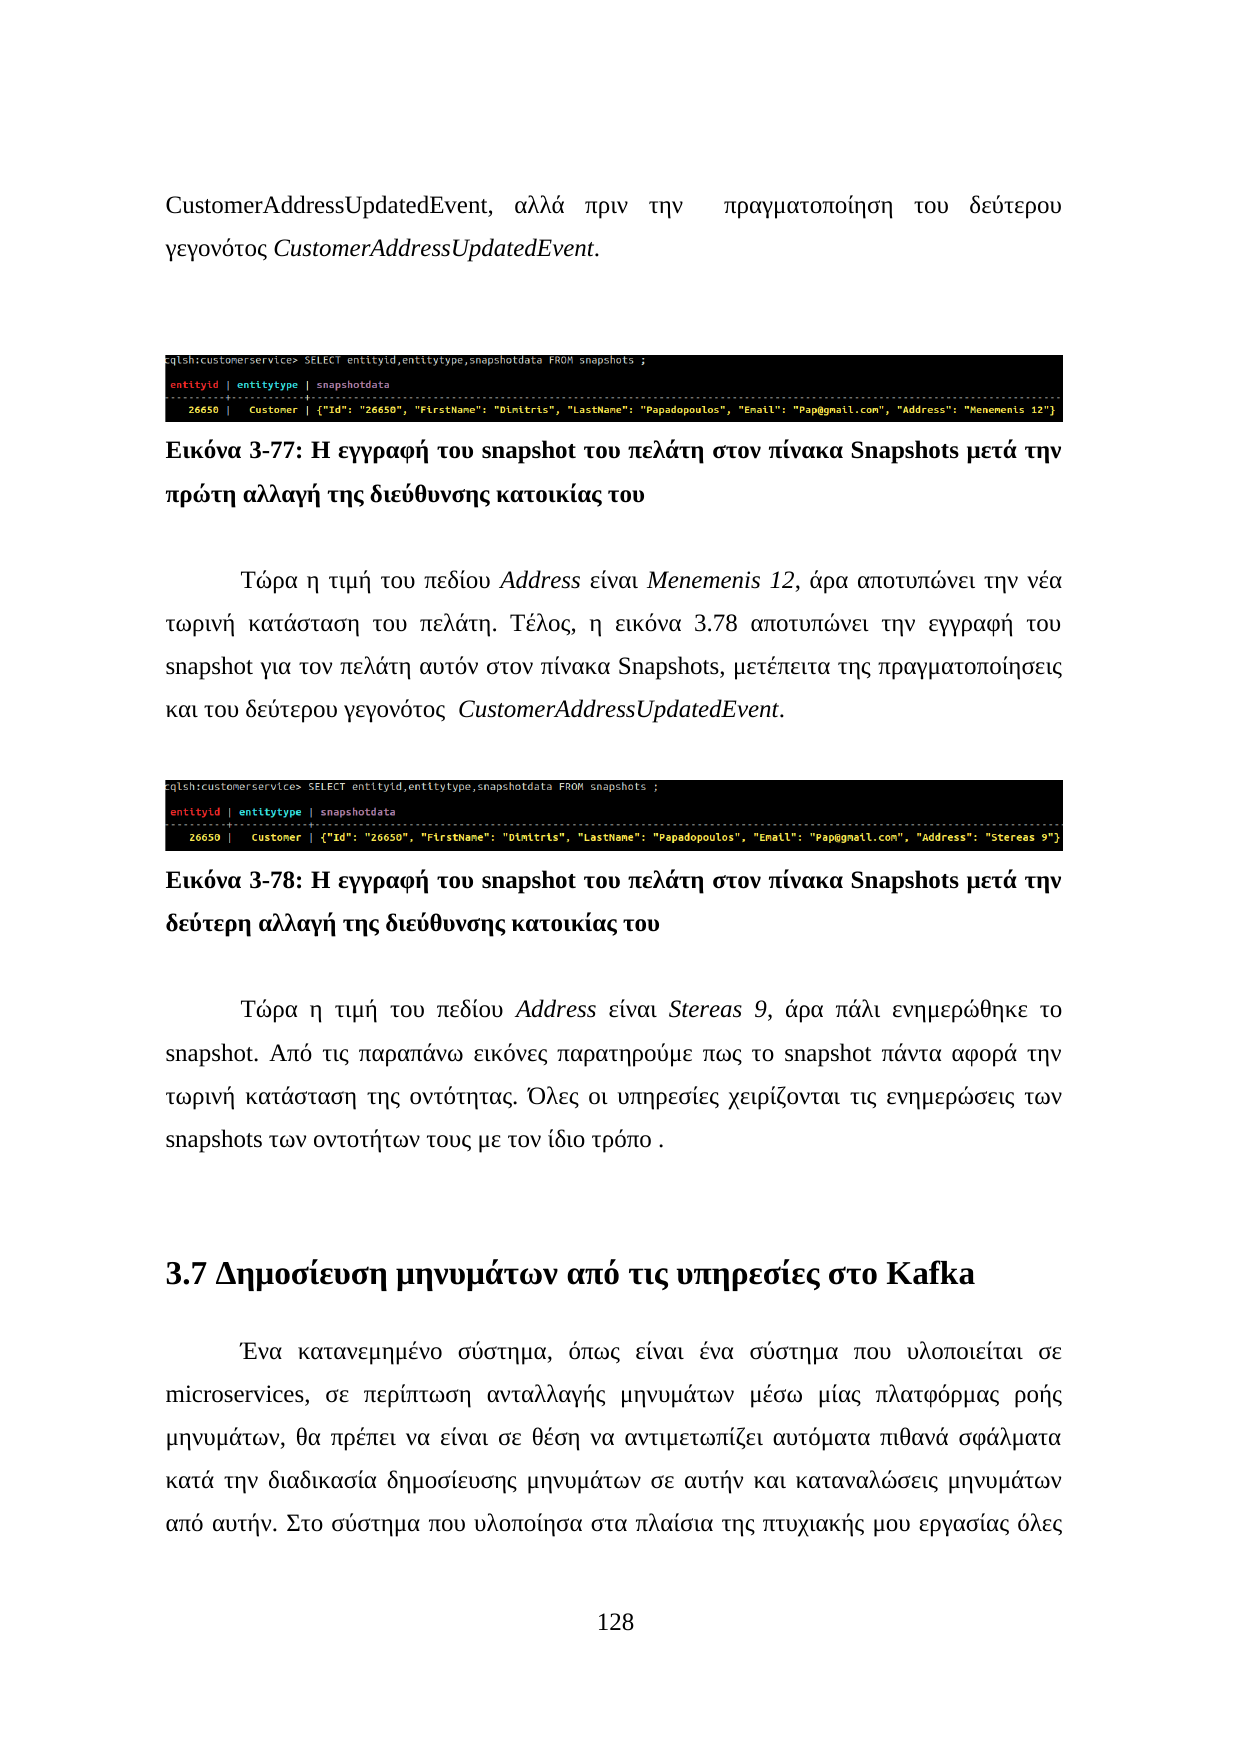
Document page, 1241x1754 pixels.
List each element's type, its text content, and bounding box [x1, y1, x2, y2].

text Εικόνα 3-78: Η εγγραφή του snapshot του πελάτη στον πίνακα Snapshots μετά την δεύτερη αλλαγή της διεύθυνσης κατοικίας του [165, 851, 1063, 937]
picture [165, 355, 1063, 422]
text Τώρα η τιμή του πεδίου Address είναι Menemenis 12, άρα αποτυπώνει την νέα τωρινή κατάσταση του πελάτη. Τέλος, η εικόνα 3.78 αποτυπώνει την εγγραφή του snapshot για τον πελάτη αυτόν στον πίνακα Snapshots, μετέπειτα της πραγματοποίησεις και του δεύτερου γεγονότος CustomerAddressUpdatedEvent. [165, 565, 1063, 723]
picture [165, 780, 1063, 851]
text Εικόνα 3-77: Η εγγραφή του snapshot του πελάτη στον πίνακα Snapshots μετά την πρώτη αλλαγή της διεύθυνσης κατοικίας του [165, 422, 1063, 507]
subtitle 3.7 Δημοσίευση μηνυμάτων από τις υπηρεσίες στο Kafka [165, 1253, 1063, 1292]
text Τώρα η τιμή του πεδίου Address είναι Stereas 9, άρα πάλι ενημερώθηκε το snapshot. Από τις παραπάνω εικόνες παρατηρούμε πως το snapshot πάντα αφορά την τωρινή κατάσταση της οντότητας. Όλες οι υπηρεσίες χειρίζονται τις ενημερώσεις των snapshots των οντοτήτων τους με τον ίδιο τρόπο . [165, 994, 1063, 1153]
text CustomerAddressUpdatedEvent, αλλά πριν την πραγματοποίηση του δεύτερου γεγονότος CustomerAddressUpdatedEvent. [165, 190, 1063, 262]
text Ένα κατανεμημένο σύστημα, όπως είναι ένα σύστημα που υλοποιείται σε microservices, σε περίπτωση ανταλλαγής μηνυμάτων μέσω μίας πλατφόρμας ροής μηνυμάτων, θα πρέπει να είναι σε θέση να αντιμετωπίζει αυτόματα πιθανά σφάλματα κατά την διαδικασία δημοσίευσης μηνυμάτων σε αυτήν και καταναλώσεις μηνυμάτων από αυτήν. Στο σύστημα που υλοποίησα στα πλαίσια της πτυχιακής μου εργασίας όλες [165, 1336, 1063, 1537]
